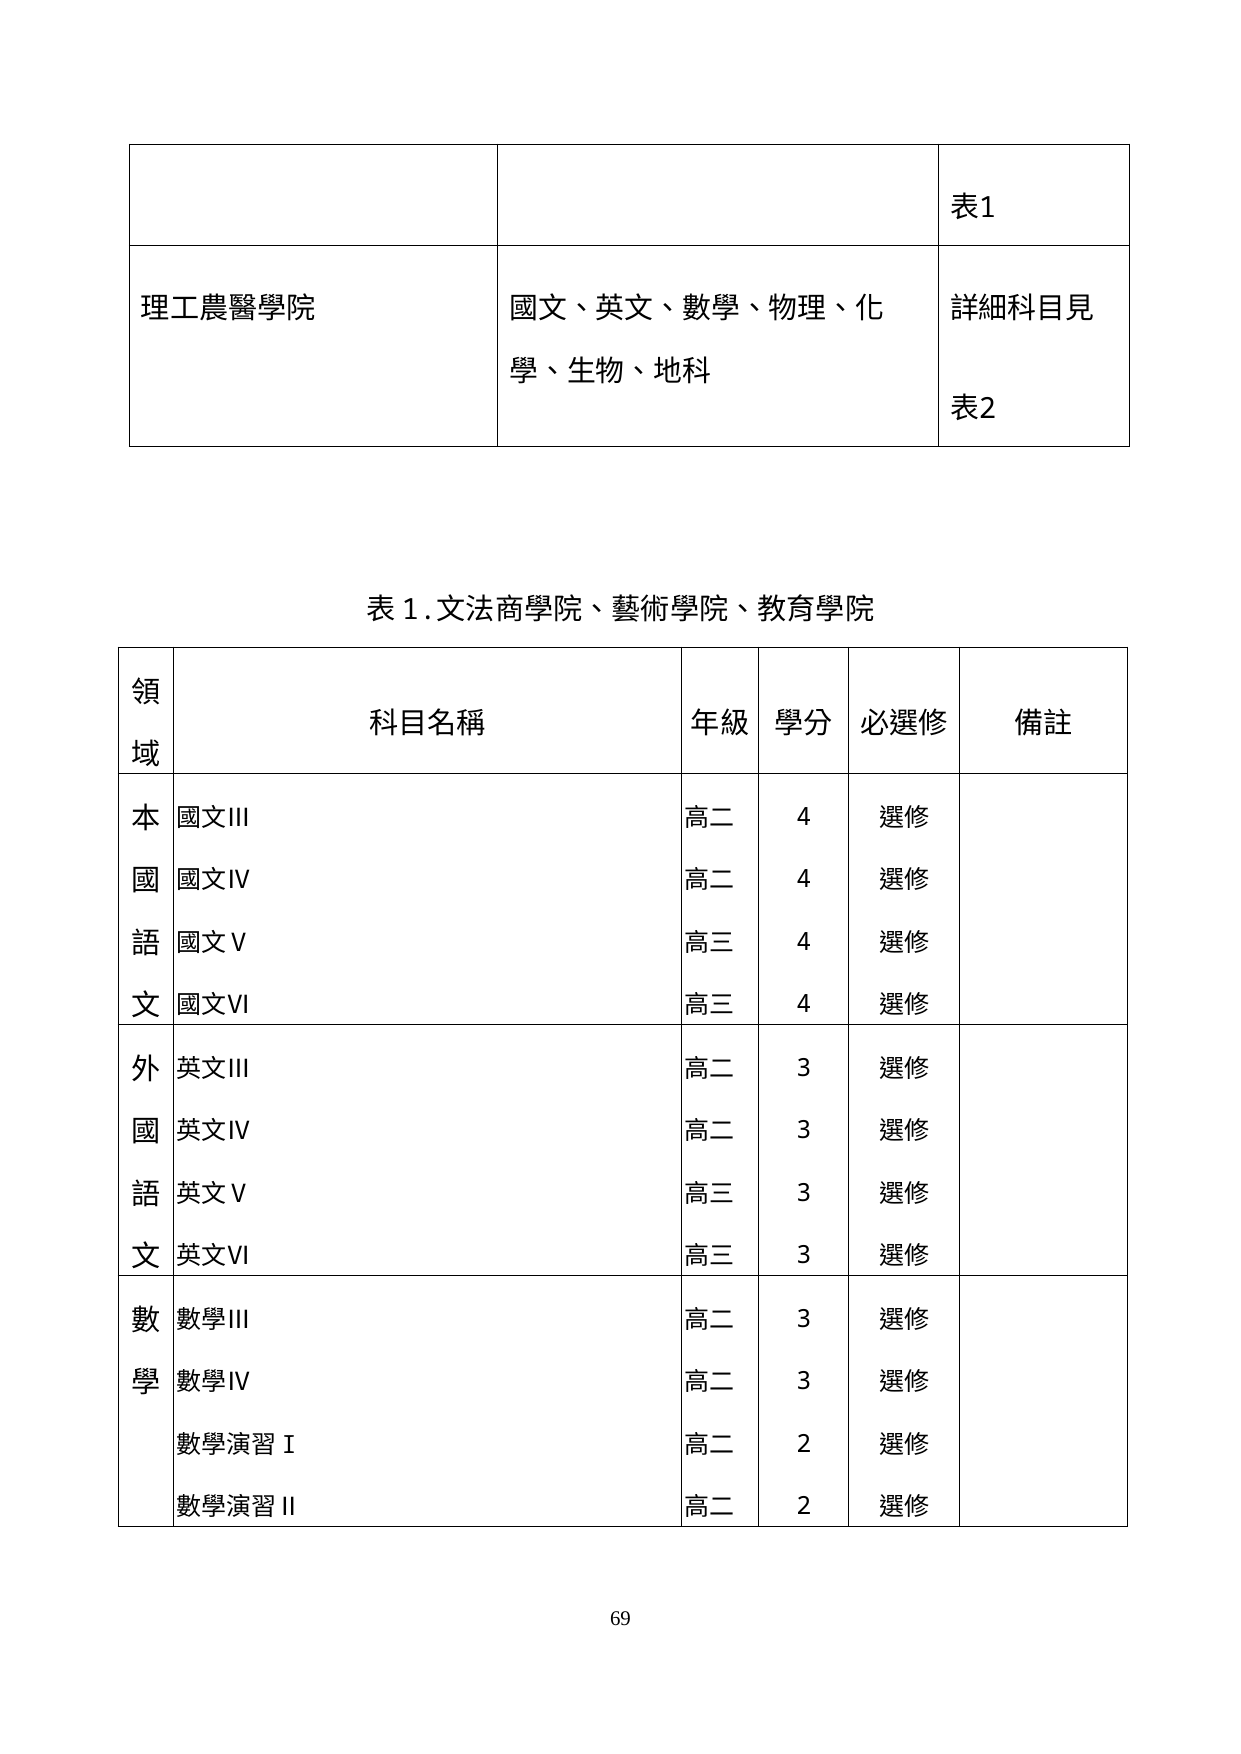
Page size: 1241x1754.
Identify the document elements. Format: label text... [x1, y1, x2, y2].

table_cell [498, 145, 938, 244]
table_cell 詳細科目見 表2 [939, 246, 1129, 446]
table_cell 外國語文 [119, 1025, 173, 1275]
table_header 學分 [759, 648, 848, 773]
table_cell 國文、英文、數學、物理、化學、生物、地科 [498, 246, 938, 446]
table_cell 數學Ⅲ 數學Ⅳ 數學演習I 數學演習Ⅱ [174, 1276, 681, 1526]
table_cell 理工農醫學院 [130, 246, 497, 446]
table_header 備註 [960, 648, 1127, 773]
table_cell [960, 1025, 1127, 1275]
table_cell 選修 選修 選修 選修 [849, 774, 959, 1024]
table_header 科目名稱 [174, 648, 681, 773]
table_cell [130, 145, 497, 244]
table_cell [960, 1276, 1127, 1526]
table_cell 國文Ⅲ 國文Ⅳ 國文Ⅴ 國文Ⅵ [174, 774, 681, 1024]
table_cell 本國語文 [119, 774, 173, 1024]
text 表1.文法商學院、藝術學院、教育學院 [118, 565, 1122, 628]
table_cell 高二 高二 高二 高二 [682, 1276, 758, 1526]
table_cell 表1 [939, 145, 1129, 244]
table_header 年級 [682, 648, 758, 773]
table_cell 3 3 3 3 [759, 1025, 848, 1275]
table_cell 高二 高二 高三 高三 [682, 1025, 758, 1275]
table_header 領域 [119, 648, 173, 773]
table_cell 高二 高二 高三 高三 [682, 774, 758, 1024]
table_cell 3 3 2 2 [759, 1276, 848, 1526]
table_cell 英文Ⅲ 英文Ⅳ 英文Ⅴ 英文Ⅵ [174, 1025, 681, 1275]
table_cell 選修 選修 選修 選修 [849, 1025, 959, 1275]
table_cell 數學 [119, 1276, 173, 1526]
table_cell [960, 774, 1127, 1024]
table_cell 4 4 4 4 [759, 774, 848, 1024]
table_cell 選修 選修 選修 選修 [849, 1276, 959, 1526]
table_header 必選修 [849, 648, 959, 773]
